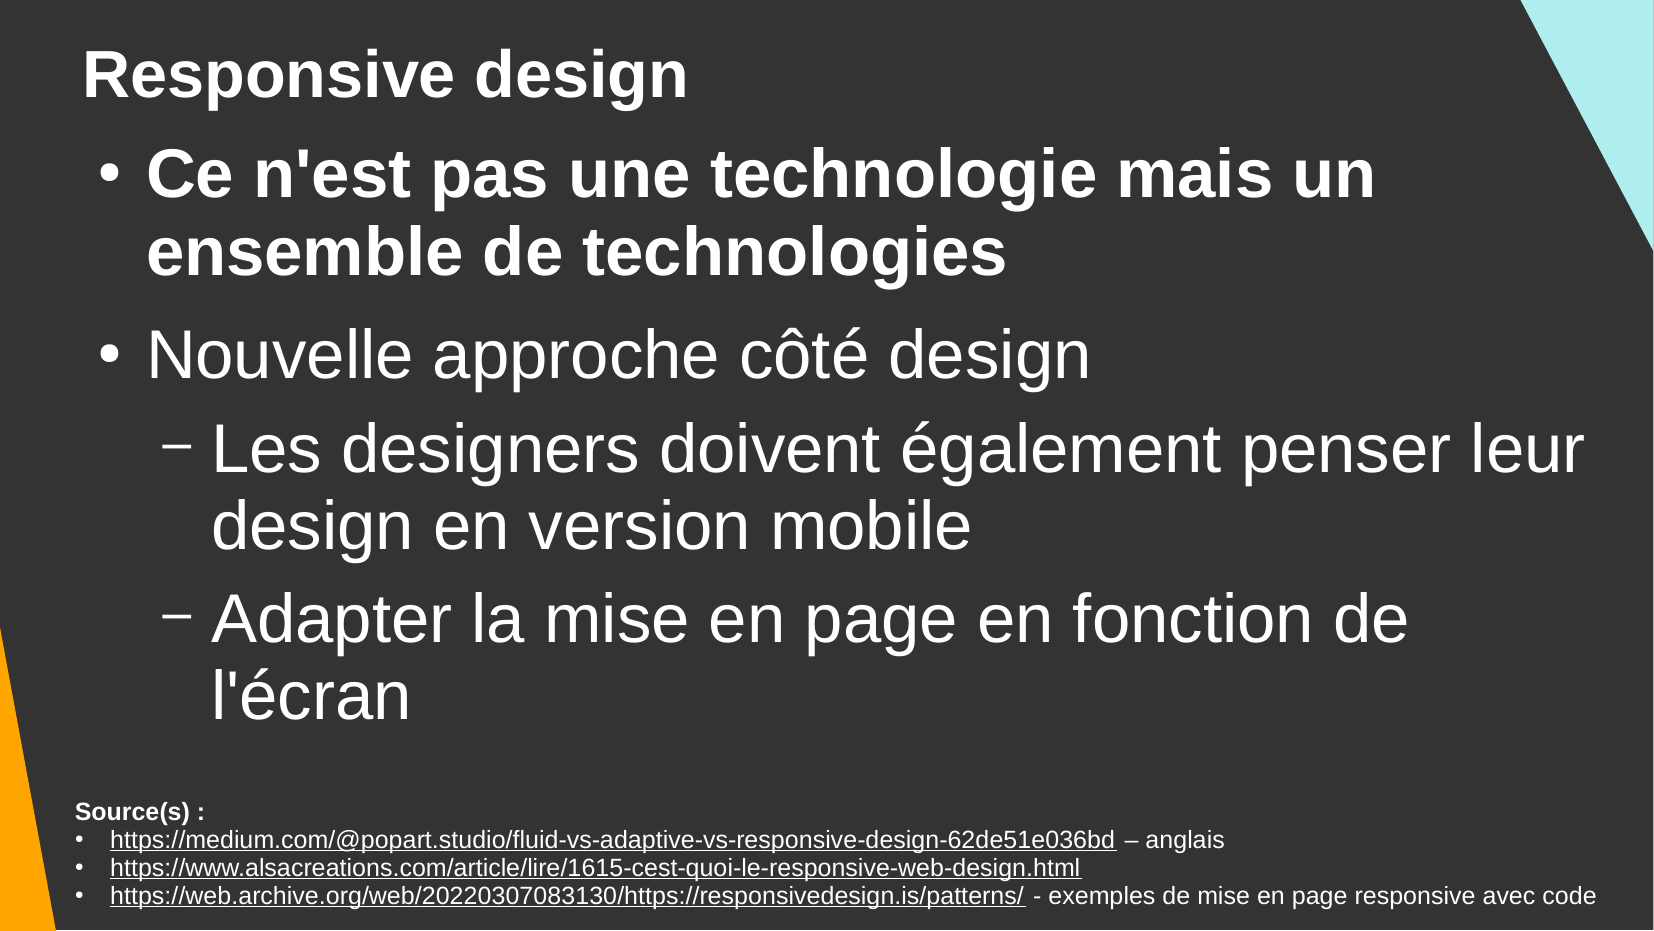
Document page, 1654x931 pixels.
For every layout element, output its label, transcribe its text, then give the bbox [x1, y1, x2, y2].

text_box [1520, 0, 1654, 253]
text_box [0, 627, 57, 931]
list Ce n'est pas une technologie mais un ensemble de technologies Nouvelle approche côté design Les designers doivent également penser leur design en version mobile Adapter la mise en page en fonction de l'écran [80, 135, 1605, 736]
title Responsive design [82, 37, 1571, 114]
text_box Source(s) : https://medium.com/@popart.studio/fluid-vs-adaptive-vs-responsive-design-62de51e036bd – anglais https://www.alsacreations.com/article/lire/1615-cest-quoi-le-responsive-web-design.html https://web.archive.org/web/20220307083130/https://responsivedesign.is/patterns/ - exemples de mise en page responsive avec code [60, 790, 1619, 931]
